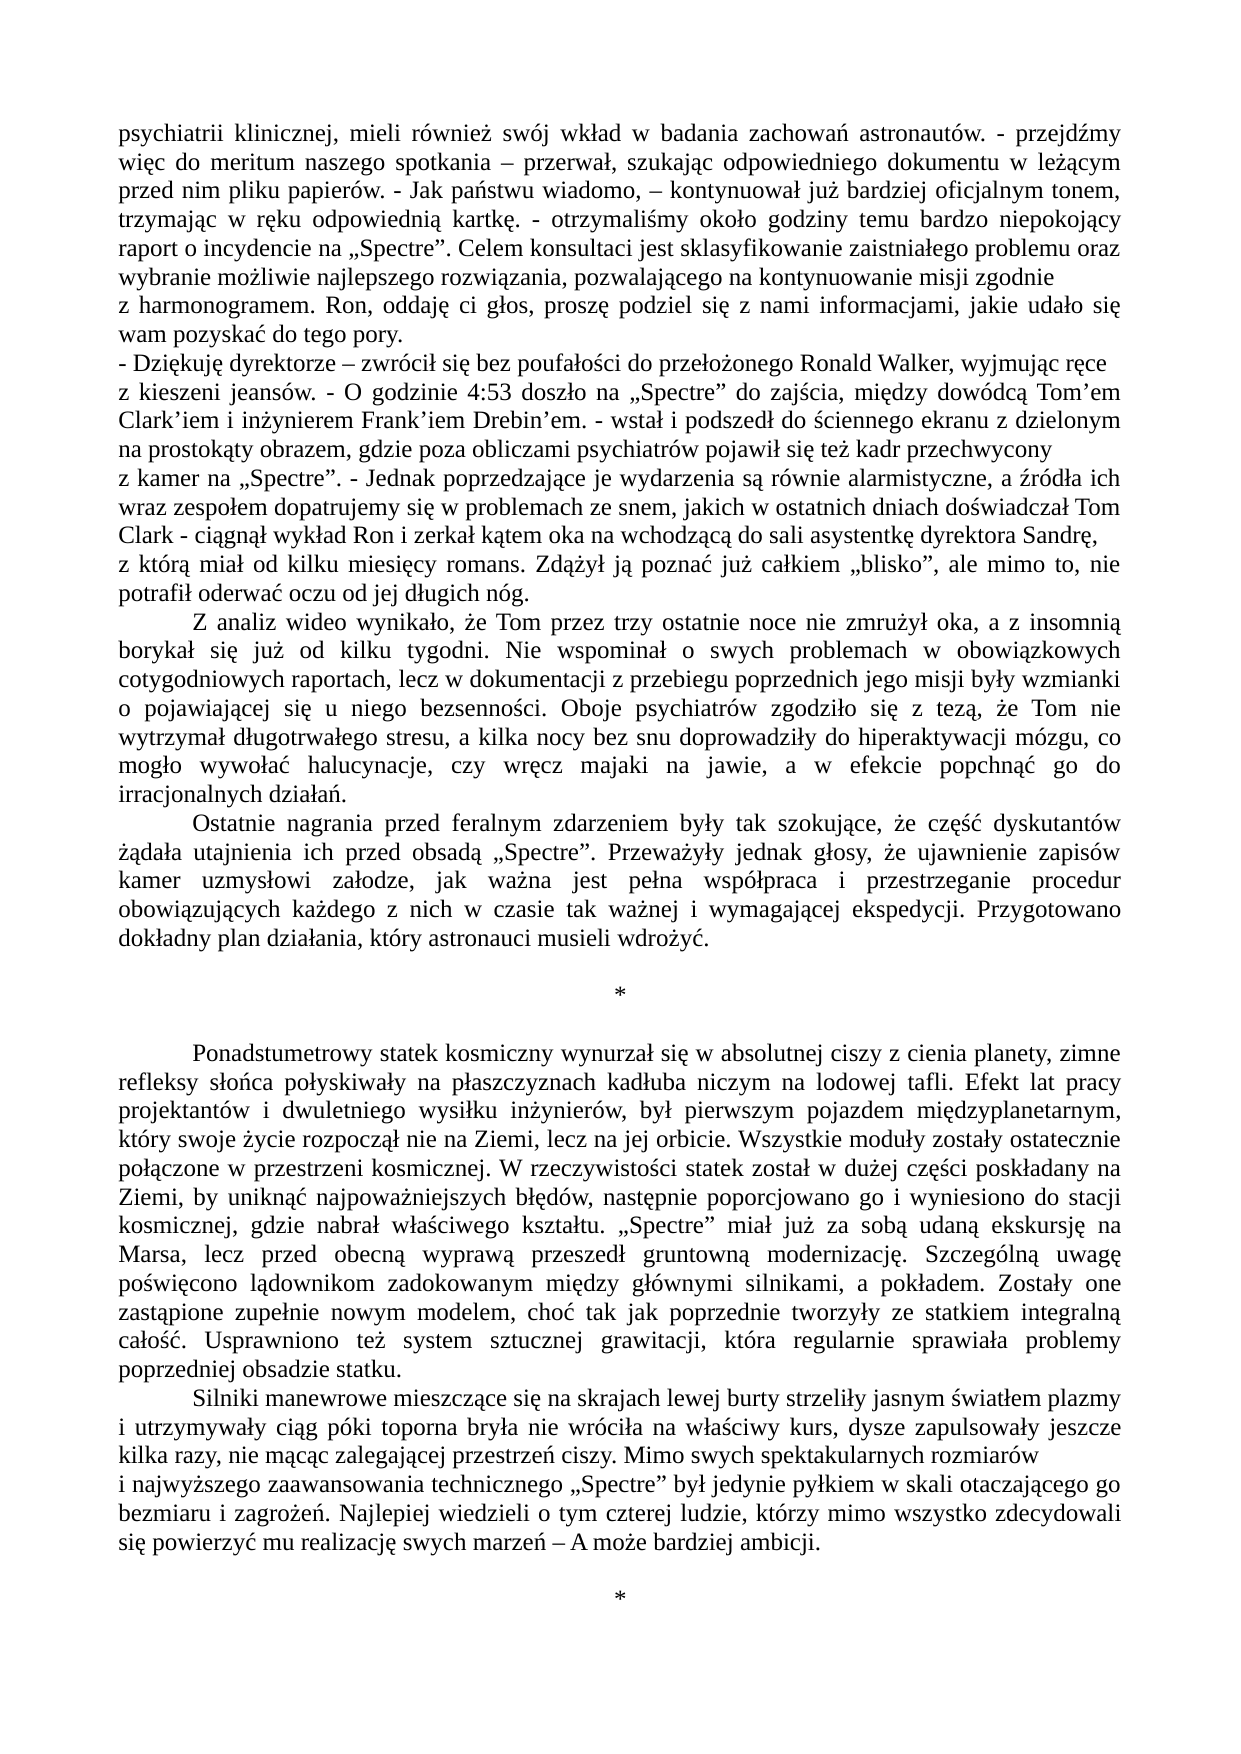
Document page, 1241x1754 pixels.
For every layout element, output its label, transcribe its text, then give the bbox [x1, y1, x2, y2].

text * [118, 1584, 1122, 1613]
text psychiatrii klinicznej, mieli również swój wkład w badania zachowań astronautów. - przejdźmy więc do meritum naszego spotkania – przerwał, szukając odpowiedniego dokumentu w leżącym przed nim pliku papierów. - Jak państwu wiadomo, – kontynuował już bardziej oficjalnym tonem, trzymając w ręku odpowiednią kartkę. - otrzymaliśmy około godziny temu bardzo niepokojący raport o incydencie na „Spectre”. Celem konsultaci jest sklasyfikowanie zaistniałego problemu oraz wybranie możliwie najlepszego rozwiązania, pozwalającego na kontynuowanie misji zgodnie [118, 118, 1122, 291]
text z kamer na „Spectre”. - Jednak poprzedzające je wydarzenia są równie alarmistyczne, a źródła ich wraz zespołem dopatrujemy się w problemach ze snem, jakich w ostatnich dniach doświadczał Tom Clark - ciągnął wykład Ron i zerkał kątem oka na wchodzącą do sali asystentkę dyrektora Sandrę, [118, 463, 1122, 549]
text i najwyższego zaawansowania technicznego „Spectre” był jedynie pyłkiem w skali otaczającego go bezmiaru i zagrożeń. Najlepiej wiedzieli o tym czterej ludzie, którzy mimo wszystko zdecydowali się powierzyć mu realizację swych marzeń – A może bardziej ambicji. [118, 1469, 1122, 1556]
text * [118, 981, 1122, 1009]
text Ponadstumetrowy statek kosmiczny wynurzał się w absolutnej ciszy z cienia planety, zimne refleksy słońca połyskiwały na płaszczyznach kadłuba niczym na lodowej tafli. Efekt lat pracy projektantów i dwuletniego wysiłku inżynierów, był pierwszym pojazdem międzyplanetarnym, który swoje życie rozpoczął nie na Ziemi, lecz na jej orbicie. Wszystkie moduły zostały ostatecznie połączone w przestrzeni kosmicznej. W rzeczywistości statek został w dużej części poskładany na Ziemi, by uniknąć najpoważniejszych błędów, następnie poporcjowano go i wyniesiono do stacji kosmicznej, gdzie nabrał właściwego kształtu. „Spectre” miał już za sobą udaną ekskursję na Marsa, lecz przed obecną wyprawą przeszedł gruntowną modernizację. Szczególną uwagę poświęcono lądownikom zadokowanym między głównymi silnikami, a pokładem. Zostały one zastąpione zupełnie nowym modelem, choć tak jak poprzednie tworzyły ze statkiem integralną całość. Usprawniono też system sztucznej grawitacji, która regularnie sprawiała problemy poprzedniej obsadzie statku. [118, 1038, 1122, 1383]
text z harmonogramem. Ron, oddaję ci głos, proszę podziel się z nami informacjami, jakie udało się wam pozyskać do tego pory. [118, 291, 1122, 348]
text Z analiz wideo wynikało, że Tom przez trzy ostatnie noce nie zmrużył oka, a z insomnią borykał się już od kilku tygodni. Nie wspominał o swych problemach w obowiązkowych cotygodniowych raportach, lecz w dokumentacji z przebiegu poprzednich jego misji były wzmianki o pojawiającej się u niego bezsenności. Oboje psychiatrów zgodziło się z tezą, że Tom nie wytrzymał długotrwałego stresu, a kilka nocy bez snu doprowadziły do hiperaktywacji mózgu, co mogło wywołać halucynacje, czy wręcz majaki na jawie, a w efekcie popchnąć go do irracjonalnych działań. [118, 607, 1122, 808]
text Silniki manewrowe mieszczące się na skrajach lewej burty strzeliły jasnym światłem plazmy i utrzymywały ciąg póki toporna bryła nie wróciła na właściwy kurs, dysze zapulsowały jeszcze kilka razy, nie mącąc zalegającej przestrzeń ciszy. Mimo swych spektakularnych rozmiarów [118, 1383, 1122, 1469]
text - Dziękuję dyrektorze – zwrócił się bez poufałości do przełożonego Ronald Walker, wyjmując ręce [118, 348, 1122, 377]
text z którą miał od kilku miesięcy romans. Zdążył ją poznać już całkiem „blisko”, ale mimo to, nie potrafił oderwać oczu od jej długich nóg. [118, 549, 1122, 607]
text Ostatnie nagrania przed feralnym zdarzeniem były tak szokujące, że część dyskutantów żądała utajnienia ich przed obsadą „Spectre”. Przeważyły jednak głosy, że ujawnienie zapisów kamer uzmysłowi załodze, jak ważna jest pełna współpraca i przestrzeganie procedur obowiązujących każdego z nich w czasie tak ważnej i wymagającej ekspedycji. Przygotowano dokładny plan działania, który astronauci musieli wdrożyć. [118, 808, 1122, 952]
text z kieszeni jeansów. - O godzinie 4:53 doszło na „Spectre” do zajścia, między dowódcą Tom’em Clark’iem i inżynierem Frank’iem Drebin’em. - wstał i podszedł do ściennego ekranu z dzielonym na prostokąty obrazem, gdzie poza obliczami psychiatrów pojawił się też kadr przechwycony [118, 377, 1122, 463]
